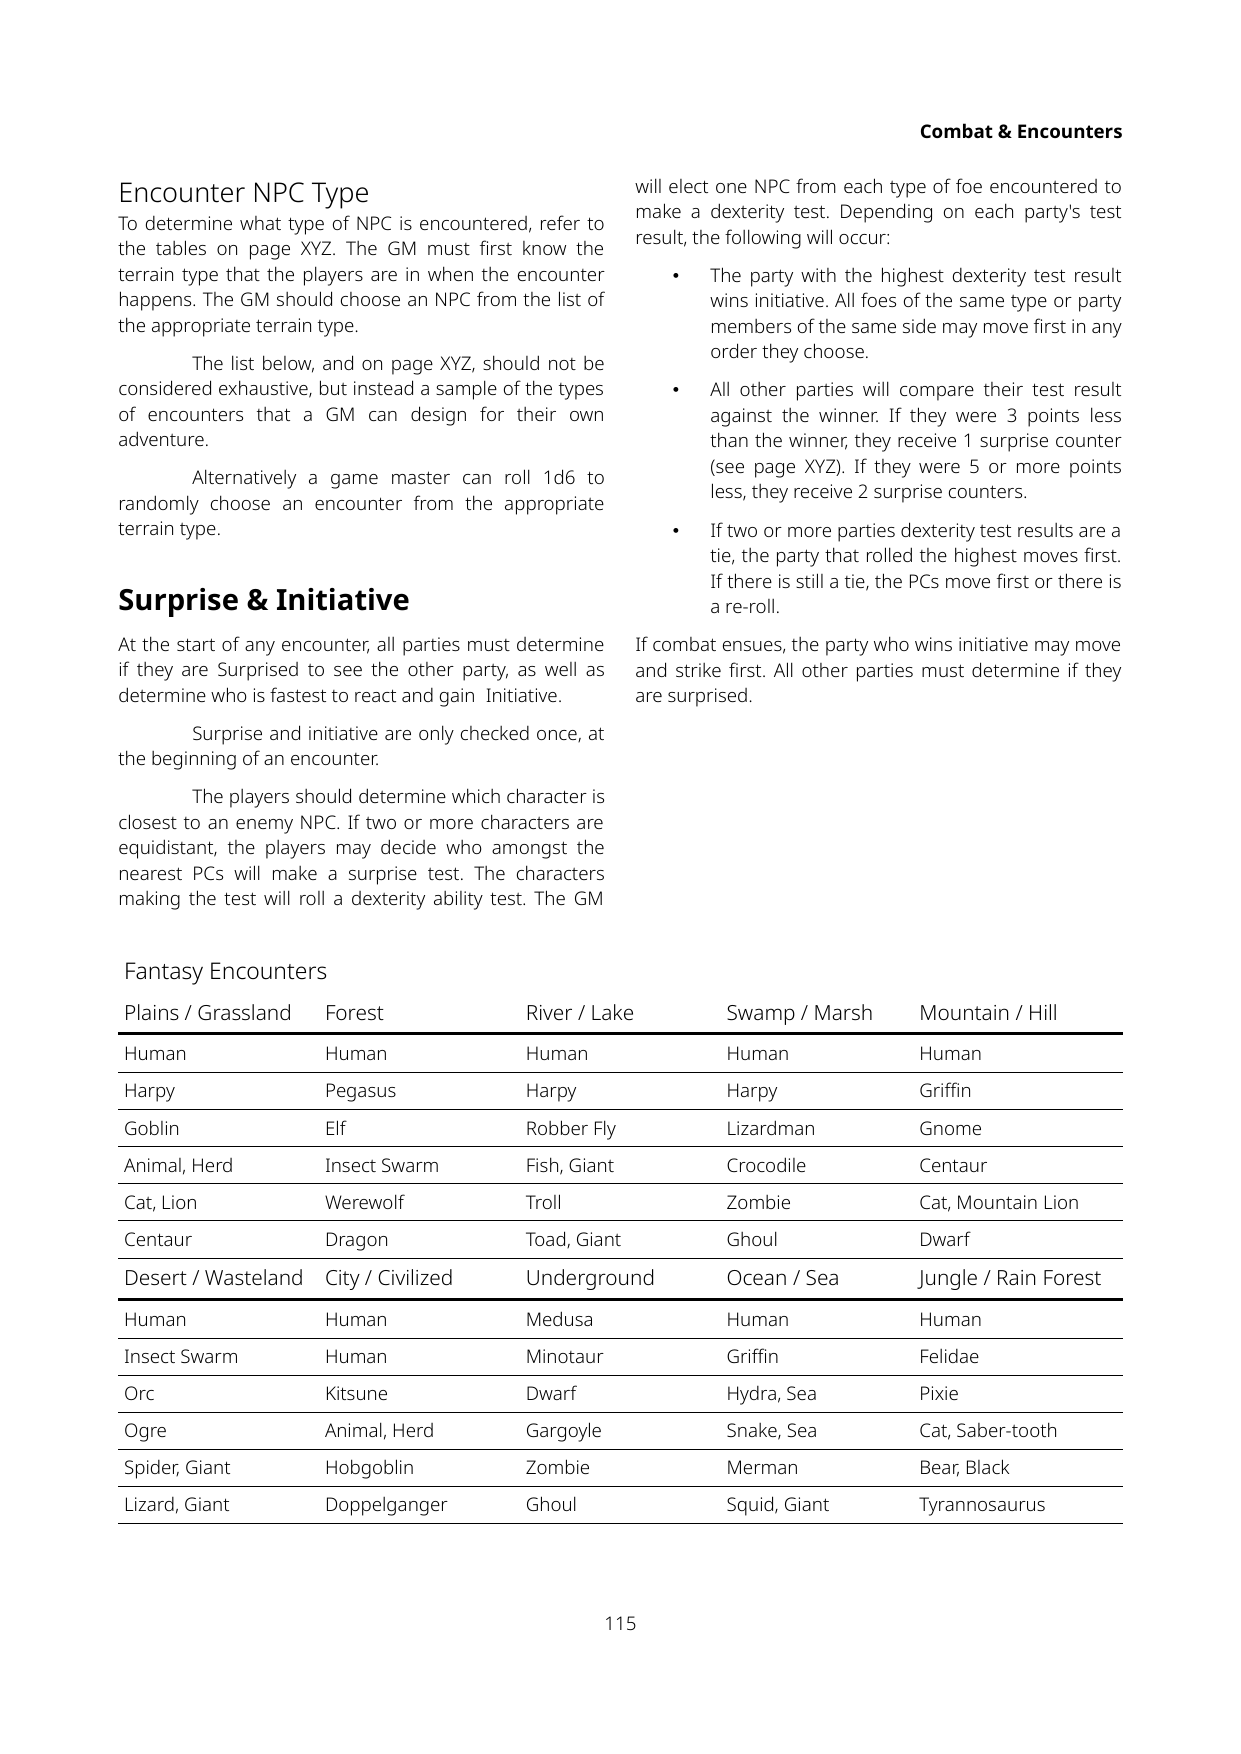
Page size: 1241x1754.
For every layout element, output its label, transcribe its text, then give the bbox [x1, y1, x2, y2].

table_cell Desert / Wasteland [118, 1259, 319, 1297]
table_cell Troll [520, 1184, 721, 1220]
table_cell Human [721, 1035, 913, 1072]
table_cell Animal, Herd [319, 1413, 520, 1449]
table_cell Human [319, 1339, 520, 1375]
table_cell Human [319, 1301, 520, 1338]
table_cell Squid, Giant [721, 1487, 913, 1523]
table_cell Gargoyle [520, 1413, 721, 1449]
table_cell Dragon [319, 1221, 520, 1257]
table_cell Zombie [721, 1184, 913, 1220]
text The players should determine which character is closest to an enemy NPC. If two or more characters are equidistant, the players may decide who amongst the nearest PCs will make a surprise test. The characters making the test will roll a dexterity ability test. The GM [118, 783, 605, 911]
table_cell Harpy [520, 1073, 721, 1109]
table_cell Human [914, 1301, 1123, 1338]
list All other parties will compare their test result against the winner. If they were 3 points less than the winner, they receive 1 surprise counter (see page XYZ). If they were 5 or more points less, they receive 2 surprise counters. [673, 377, 1122, 504]
list The party with the highest dexterity test result wins initiative. All foes of the same type or party members of the same side may move first in any order they choose. [673, 262, 1122, 364]
text Encounter NPC Type [118, 173, 605, 210]
text The list below, and on page XYZ, should not be considered exhaustive, but instead a sample of the types of encounters that a GM can design for their own adventure. [118, 350, 605, 452]
table_cell Ogre [118, 1413, 319, 1449]
table_cell Minotaur [520, 1339, 721, 1375]
table_cell Medusa [520, 1301, 721, 1338]
table_cell Swamp / Marsh [721, 992, 913, 1032]
table_cell Jungle / Rain Forest [914, 1259, 1123, 1297]
table_cell Fish, Giant [520, 1147, 721, 1183]
table_cell Bear, Black [914, 1450, 1123, 1486]
table_cell Centaur [914, 1147, 1123, 1183]
table_cell Crocodile [721, 1147, 913, 1183]
table_cell Zombie [520, 1450, 721, 1486]
table_cell Kitsune [319, 1376, 520, 1412]
table_cell Pegasus [319, 1073, 520, 1109]
table_cell Human [520, 1035, 721, 1072]
list If two or more parties dexterity test results are a tie, the party that rolled the highest moves first. If there is still a tie, the PCs move first or there is a re-roll. [673, 517, 1122, 619]
table_cell Elf [319, 1110, 520, 1146]
table_cell Gnome [914, 1110, 1123, 1146]
table_cell Robber Fly [520, 1110, 721, 1146]
text To determine what type of NPC is encountered, refer to the tables on page XYZ. The GM must first know the terrain type that the players are in when the encounter happens. The GM should choose an NPC from the list of the appropriate terrain type. [118, 210, 605, 338]
table_cell Human [319, 1035, 520, 1072]
table_cell Lizardman [721, 1110, 913, 1146]
table_cell River / Lake [520, 992, 721, 1032]
table_cell Harpy [118, 1073, 319, 1109]
table_cell Dwarf [520, 1376, 721, 1412]
table_cell Snake, Sea [721, 1413, 913, 1449]
text At the start of any encounter, all parties must determine if they are Surprised to see the other party, as well as determine who is fastest to react and gain Initiative. [118, 631, 605, 707]
table_cell Human [721, 1301, 913, 1338]
table_cell Cat, Lion [118, 1184, 319, 1220]
table_cell Centaur [118, 1221, 319, 1257]
text Surprise and initiative are only checked once, at the beginning of an encounter. [118, 720, 605, 771]
table_cell Mountain / Hill [914, 992, 1123, 1032]
table_cell Spider, Giant [118, 1450, 319, 1486]
table_cell Goblin [118, 1110, 319, 1146]
table_cell Human [914, 1035, 1123, 1072]
table_cell Merman [721, 1450, 913, 1486]
table_cell Ghoul [721, 1221, 913, 1257]
table_cell Insect Swarm [319, 1147, 520, 1183]
table_cell Human [118, 1035, 319, 1072]
table_cell Doppelganger [319, 1487, 520, 1523]
table_header Fantasy Encounters [118, 949, 1123, 992]
table_cell Harpy [721, 1073, 913, 1109]
table_cell Insect Swarm [118, 1339, 319, 1375]
text If combat ensues, the party who wins initiative may move and strike first. All other parties must determine if they are surprised. [635, 631, 1122, 708]
table_cell City / Civilized [319, 1259, 520, 1297]
table_cell Cat, Saber-tooth [914, 1413, 1123, 1449]
subtitle Surprise & Initiative [118, 579, 605, 618]
table_cell Lizard, Giant [118, 1487, 319, 1523]
table_cell Orc [118, 1376, 319, 1412]
table_cell Toad, Giant [520, 1221, 721, 1257]
text Alternatively a game master can roll 1d6 to randomly choose an encounter from the appropriate terrain type. [118, 465, 605, 541]
table_cell Tyrannosaurus [914, 1487, 1123, 1523]
table_cell Werewolf [319, 1184, 520, 1220]
table_cell Forest [319, 992, 520, 1032]
table_cell Dwarf [914, 1221, 1123, 1257]
table_cell Pixie [914, 1376, 1123, 1412]
table_cell Cat, Mountain Lion [914, 1184, 1123, 1220]
table_cell Griffin [914, 1073, 1123, 1109]
table_cell Animal, Herd [118, 1147, 319, 1183]
table_cell Ghoul [520, 1487, 721, 1523]
table_cell Plains / Grassland [118, 992, 319, 1032]
table_cell Underground [520, 1259, 721, 1297]
table_cell Ocean / Sea [721, 1259, 913, 1297]
table_cell Felidae [914, 1339, 1123, 1375]
table_cell Human [118, 1301, 319, 1338]
table_cell Griffin [721, 1339, 913, 1375]
text will elect one NPC from each type of foe encountered to make a dexterity test. Depending on each party's test result, the following will occur: [635, 173, 1122, 250]
table_cell Hobgoblin [319, 1450, 520, 1486]
table_cell Hydra, Sea [721, 1376, 913, 1412]
